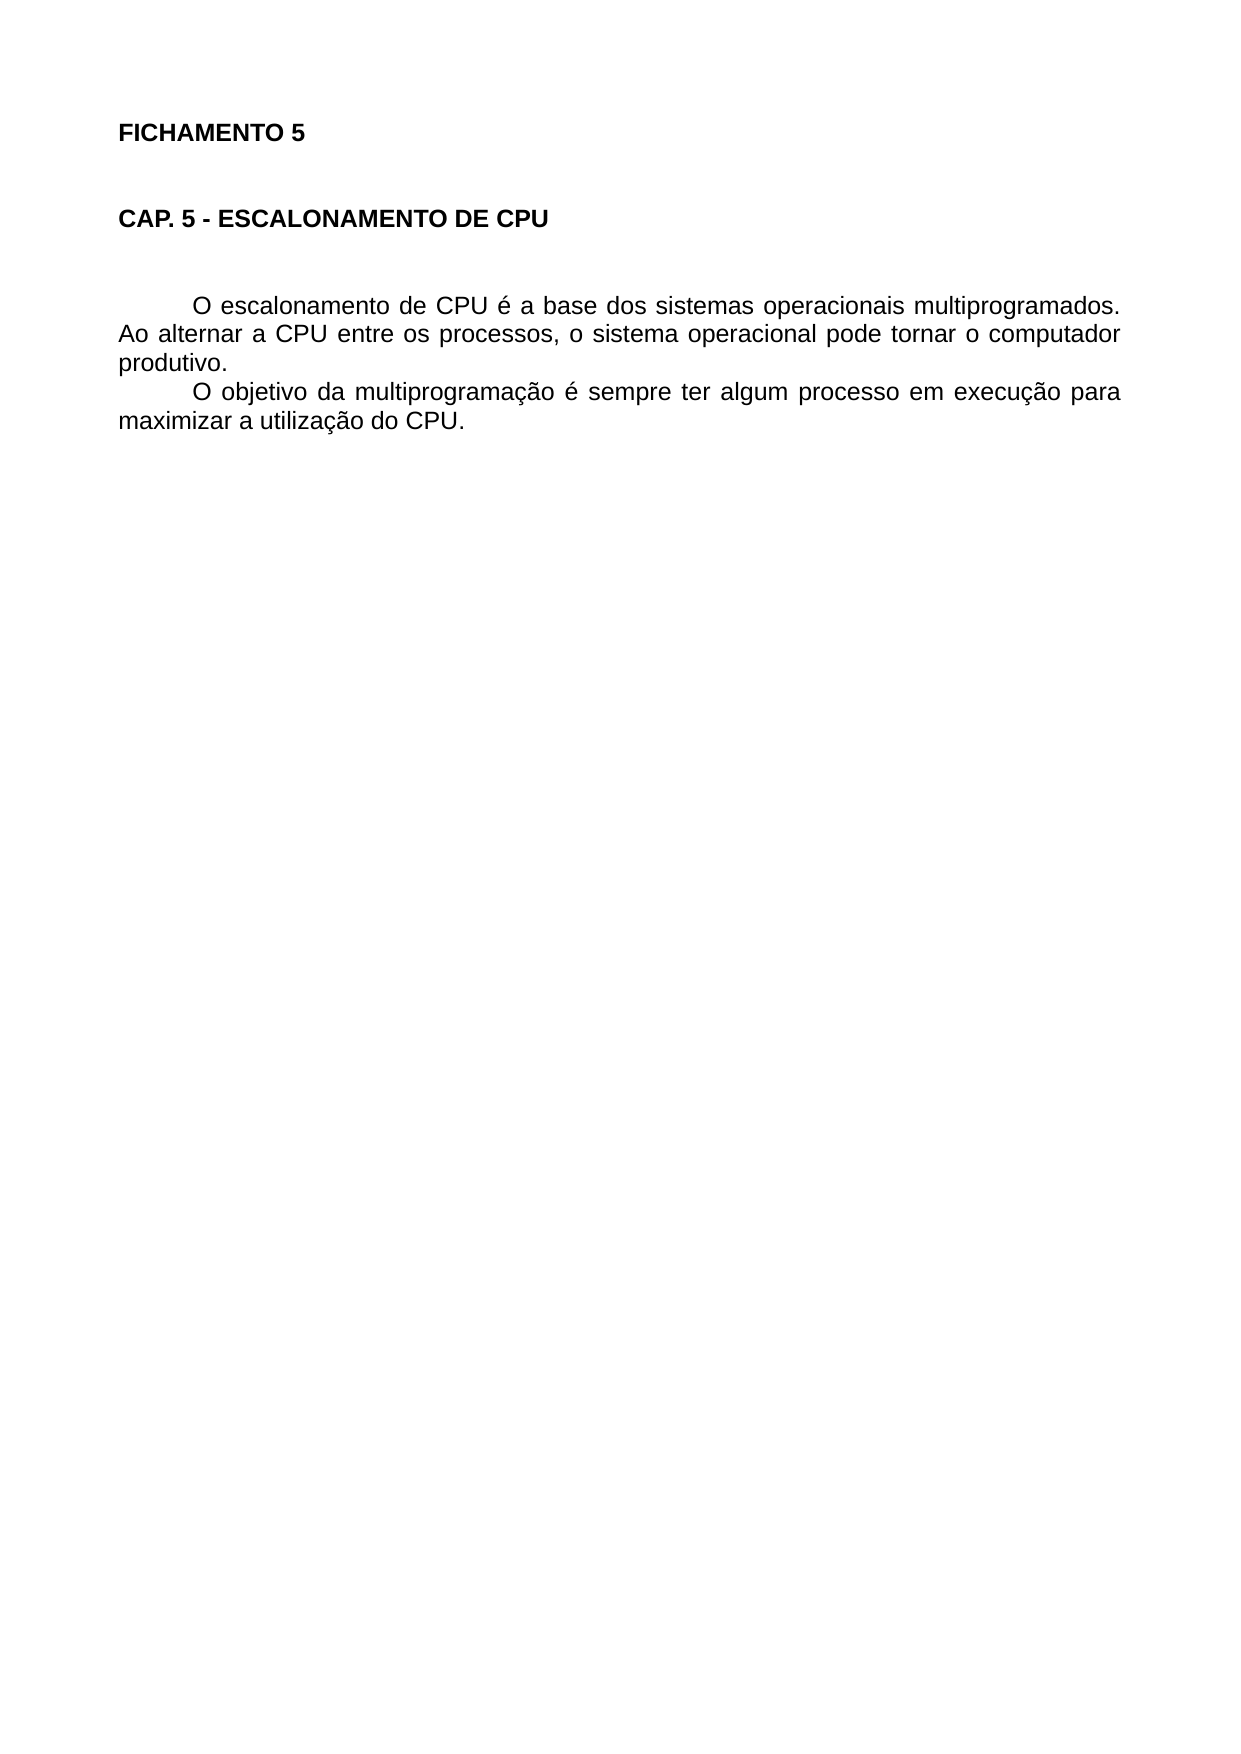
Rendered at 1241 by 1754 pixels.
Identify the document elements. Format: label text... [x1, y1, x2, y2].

text FICHAMENTO 5 [118, 118, 1122, 147]
text CAP. 5 - ESCALONAMENTO DE CPU [118, 204, 1122, 233]
text O escalonamento de CPU é a base dos sistemas operacionais multiprogramados. Ao alternar a CPU entre os processos, o sistema operacional pode tornar o computador produtivo. [118, 291, 1122, 377]
text O objetivo da multiprogramação é sempre ter algum processo em execução para maximizar a utilização do CPU. [118, 377, 1122, 434]
